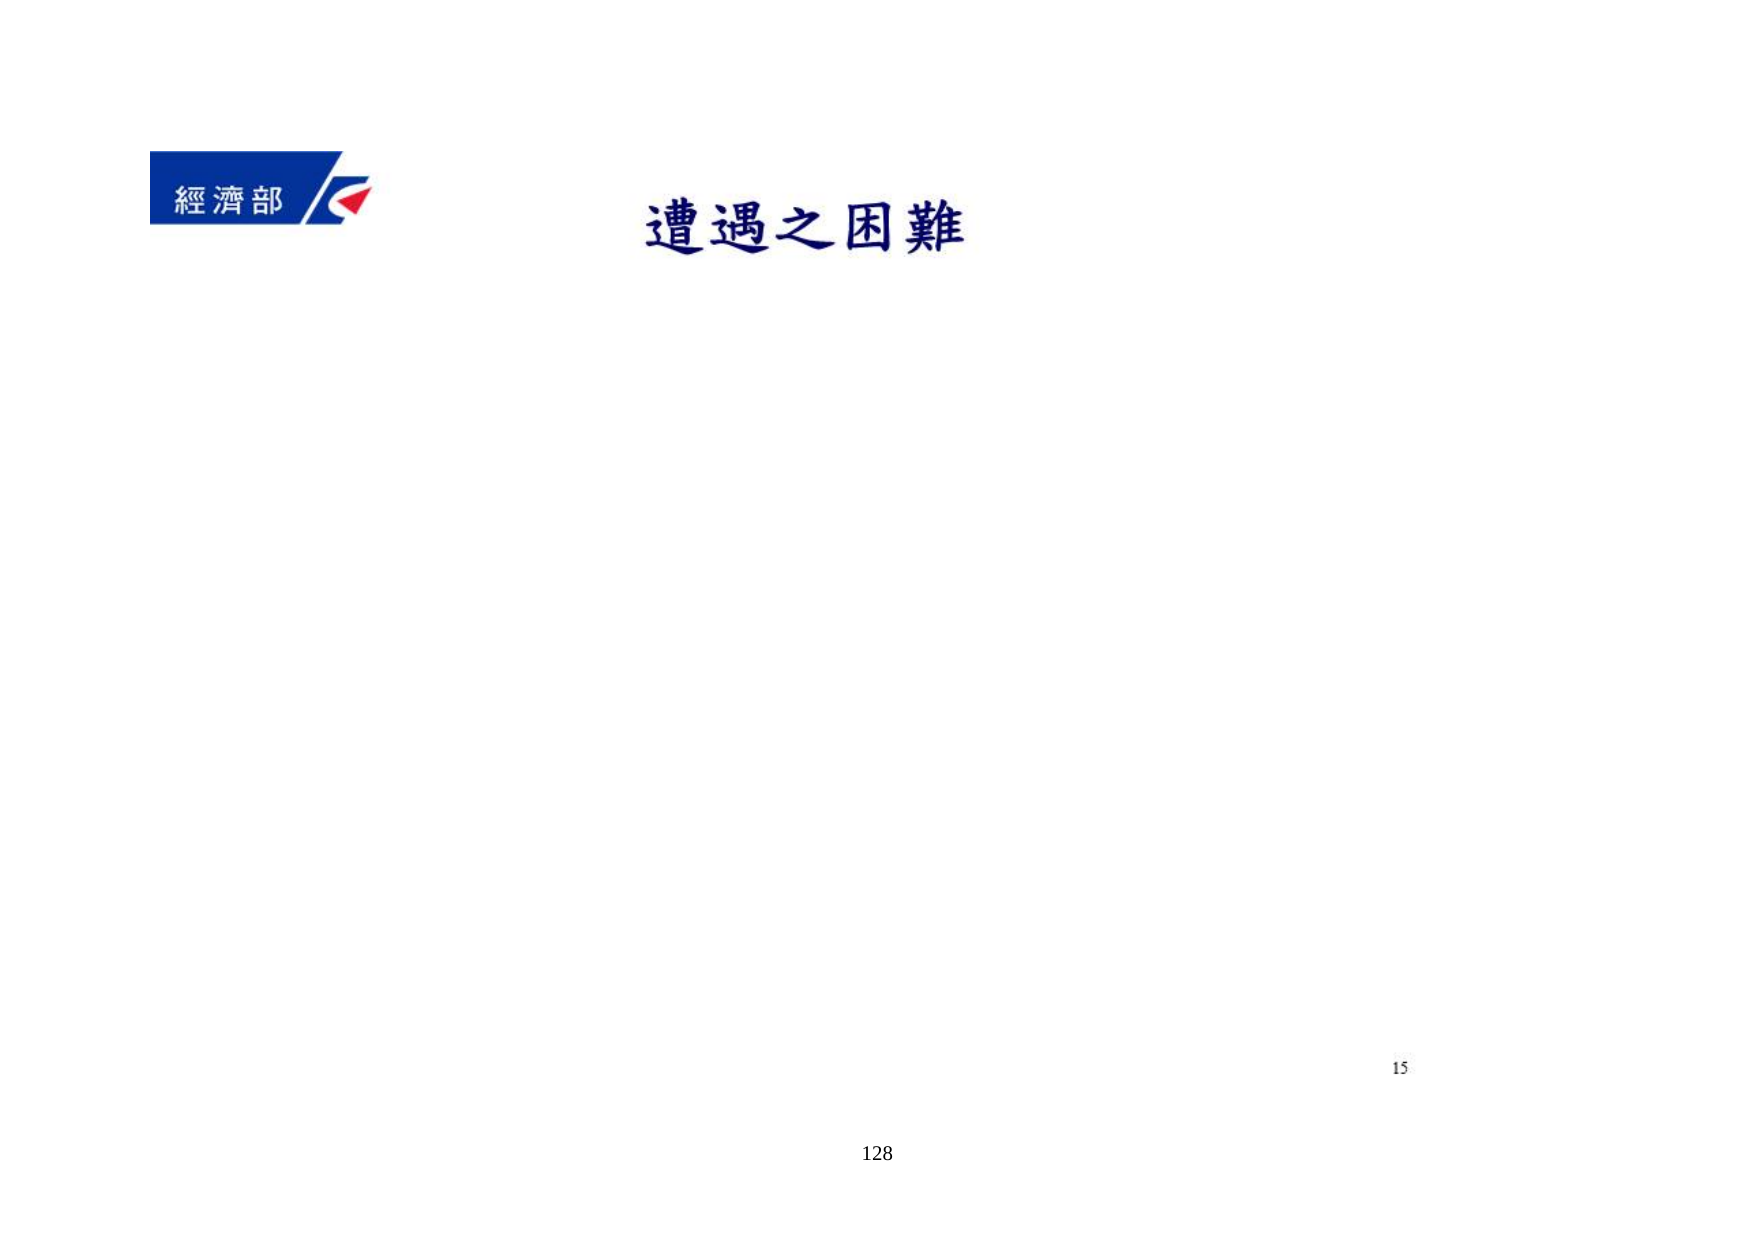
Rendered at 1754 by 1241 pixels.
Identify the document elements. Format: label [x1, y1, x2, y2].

picture [150, 151, 1459, 1089]
